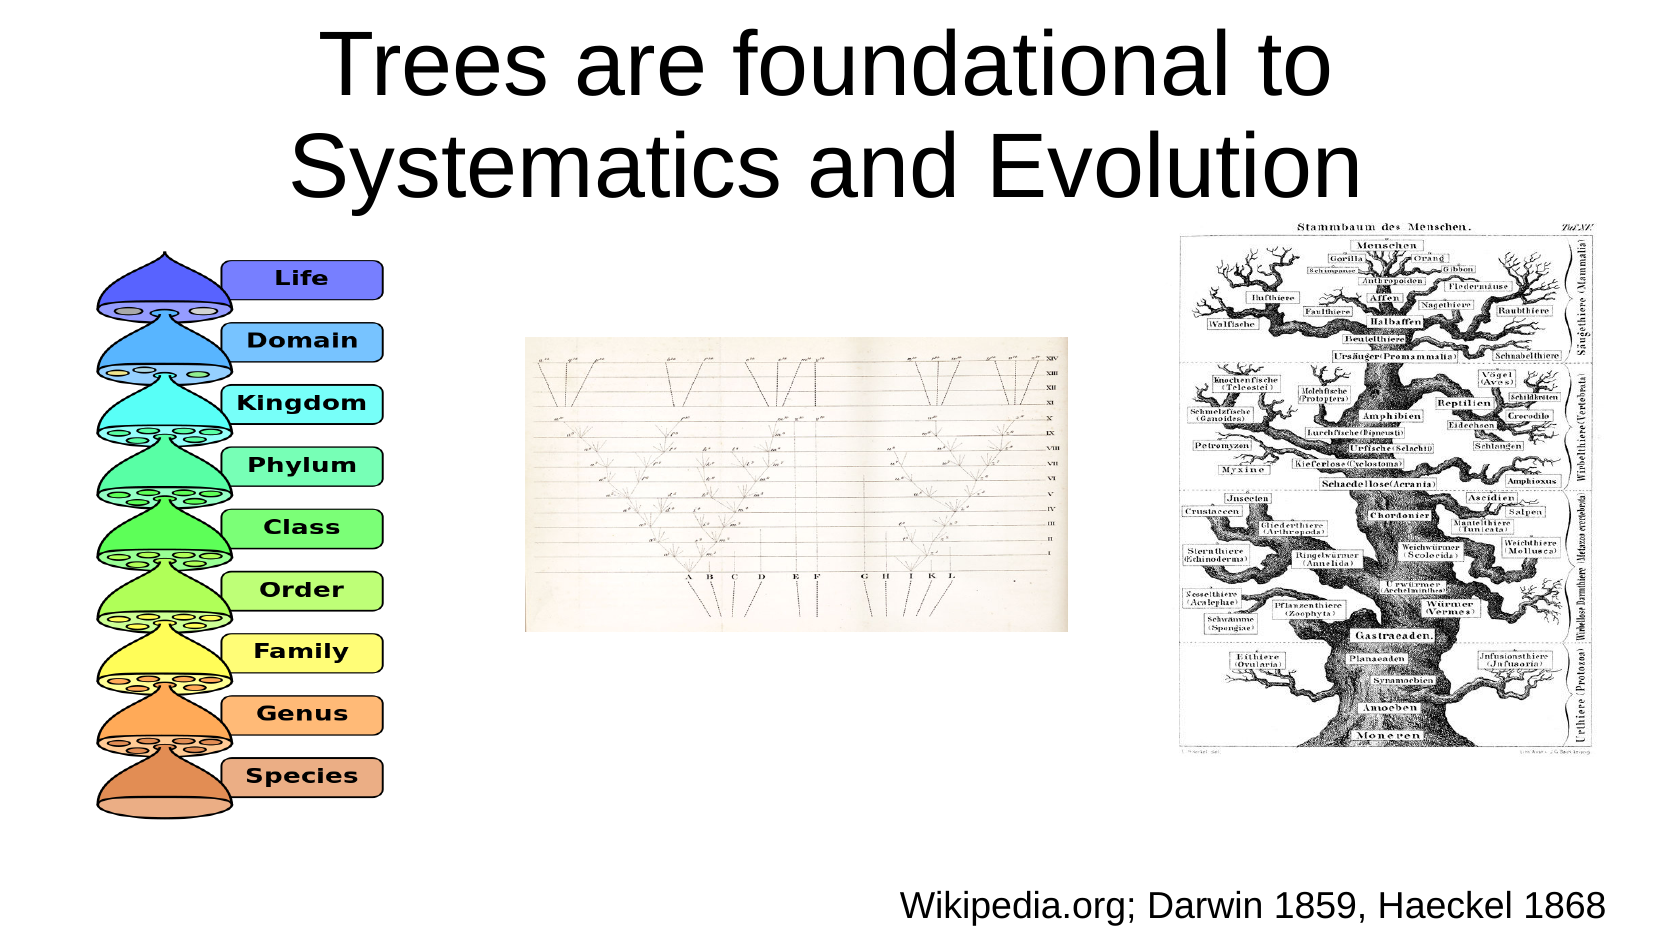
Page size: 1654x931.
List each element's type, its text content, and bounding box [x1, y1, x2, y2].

picture [90, 245, 391, 823]
text_box Wikipedia.org; Darwin 1859, Haeckel 1868 [885, 877, 1638, 931]
title Trees are foundational to Systematics and Evolution [82, 12, 1571, 218]
picture [1164, 217, 1607, 757]
picture [525, 337, 1068, 632]
